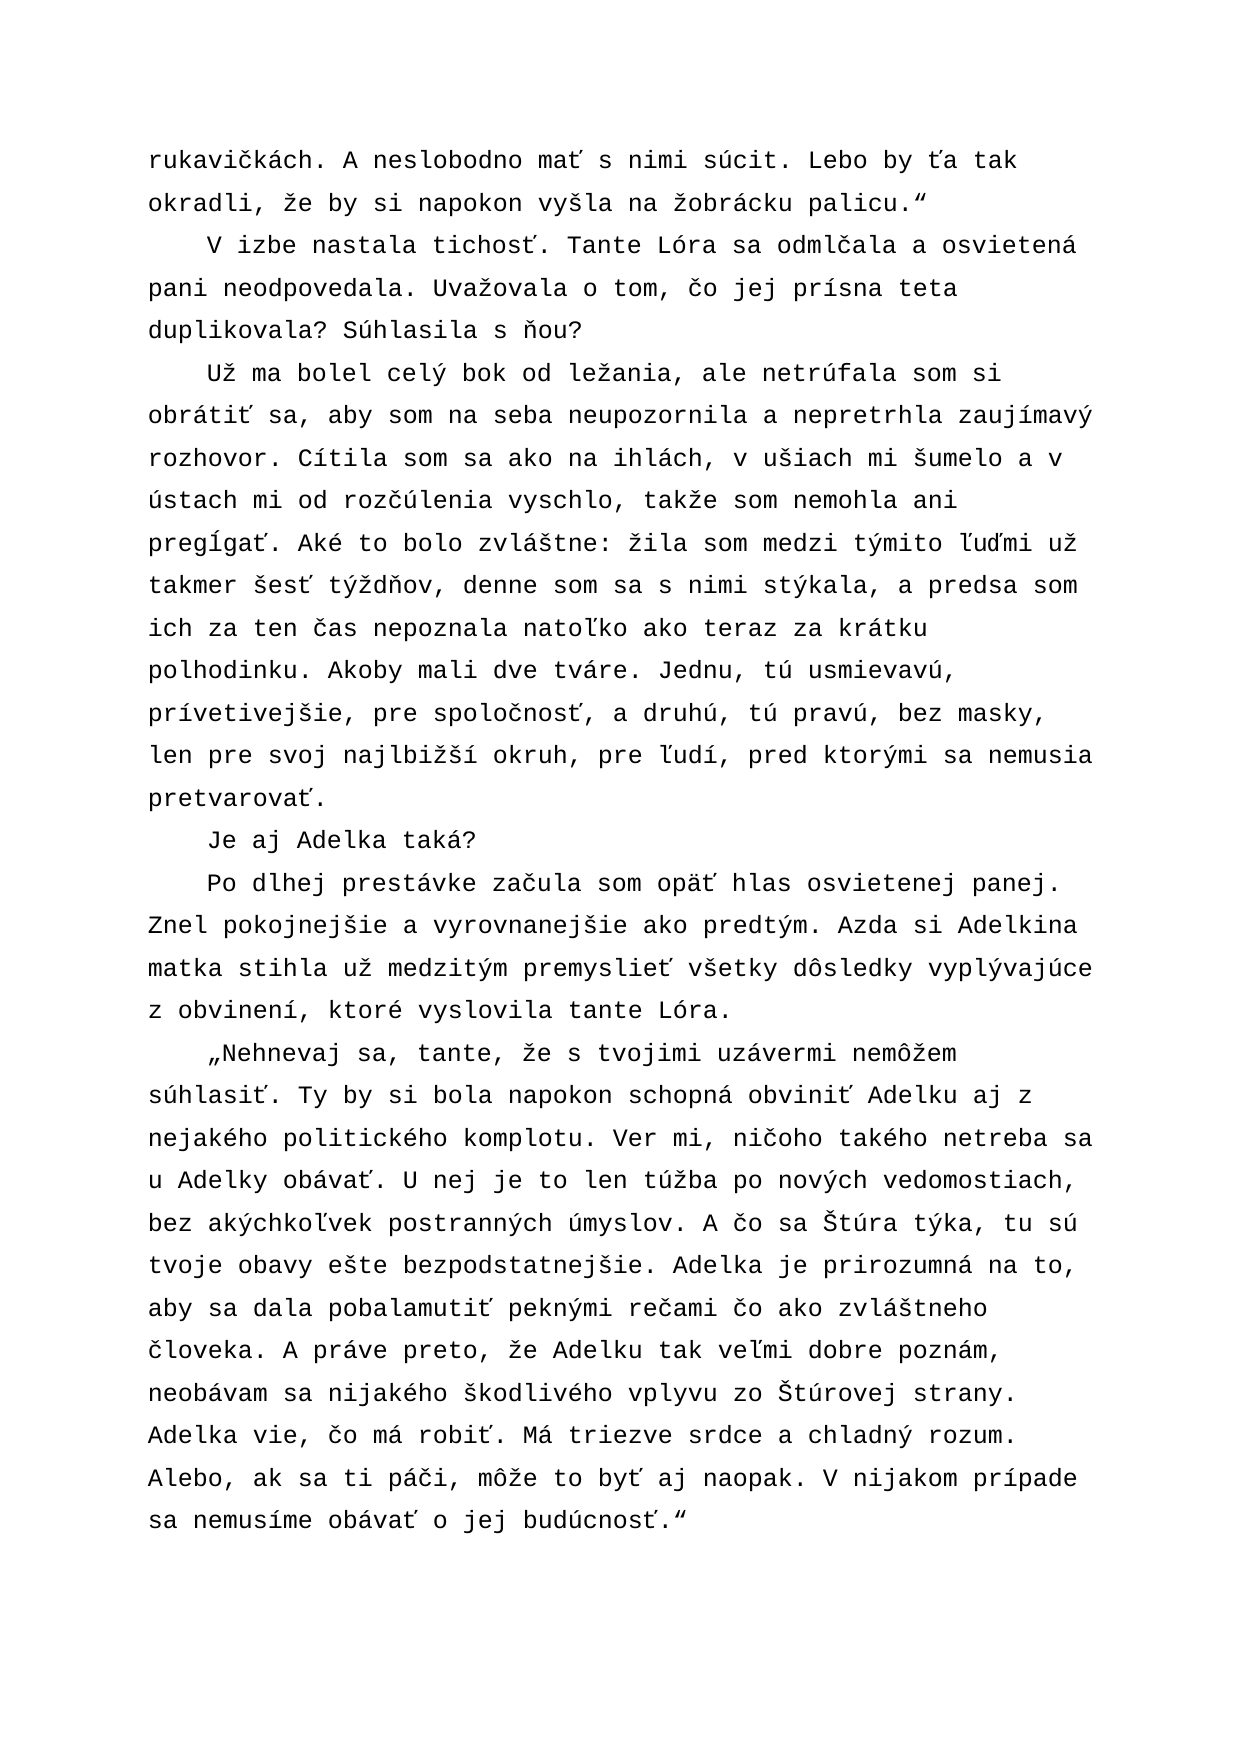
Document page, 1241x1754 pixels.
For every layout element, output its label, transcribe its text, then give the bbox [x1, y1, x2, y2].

text Po dlhej prestávke začula som opäť hlas osvietenej panej. Znel pokojnejšie a vyrovnanejšie ako predtým. Azda si Adelkina matka stihla už medzitým premyslieť všetky dôsledky vyplývajúce z obvinení, ktoré vyslovila tante Lóra. [148, 870, 1093, 1026]
text rukavičkách. A neslobodno mať s nimi súcit. Lebo by ťa tak okradli, že by si napokon vyšla na žobrácku palicu.“ [148, 148, 1093, 218]
text V izbe nastala tichosť. Tante Lóra sa odmlčala a osvietená pani neodpovedala. Uvažovala o tom, čo jej prísna teta duplikovala? Súhlasila s ňou? [148, 233, 1093, 346]
text Už ma bolel celý bok od ležania, ale netrúfala som si obrátiť sa, aby som na seba neupozornila a nepretrhla zaujímavý rozhovor. Cítila som sa ako na ihlách, v ušiach mi šumelo a v ústach mi od rozčúlenia vyschlo, takže som nemohla ani pregĺgať. Aké to bolo zvláštne: žila som medzi týmito ľuďmi už takmer šesť týždňov, denne som sa s nimi stýkala, a predsa som ich za ten čas nepoznala natoľko ako teraz za krátku polhodinku. Akoby mali dve tváre. Jednu, tú usmievavú, prívetivejšie, pre spoločnosť, a druhú, tú pravú, bez masky, len pre svoj najlbižší okruh, pre ľudí, pred ktorými sa nemusia pretvarovať. [148, 360, 1093, 813]
text Je aj Adelka taká? [148, 828, 1093, 856]
text „Nehnevaj sa, tante, že s tvojimi uzávermi nemôžem súhlasiť. Ty by si bola napokon schopná obviniť Adelku aj z nejakého politického komplotu. Ver mi, ničoho takého netreba sa u Adelky obávať. U nej je to len túžba po nových vedomostiach, bez akýchkoľvek postranných úmyslov. A čo sa Štúra týka, tu sú tvoje obavy ešte bezpodstatnejšie. Adelka je prirozumná na to, aby sa dala pobalamutiť peknými rečami čo ako zvláštneho človeka. A práve preto, že Adelku tak veľmi dobre poznám, neobávam sa nijakého škodlivého vplyvu zo Štúrovej strany. Adelka vie, čo má robiť. Má triezve srdce a chladný rozum. Alebo, ak sa ti páči, môže to byť aj naopak. V nijakom prípade sa nemusíme obávať o jej budúcnosť.“ [148, 1040, 1093, 1536]
